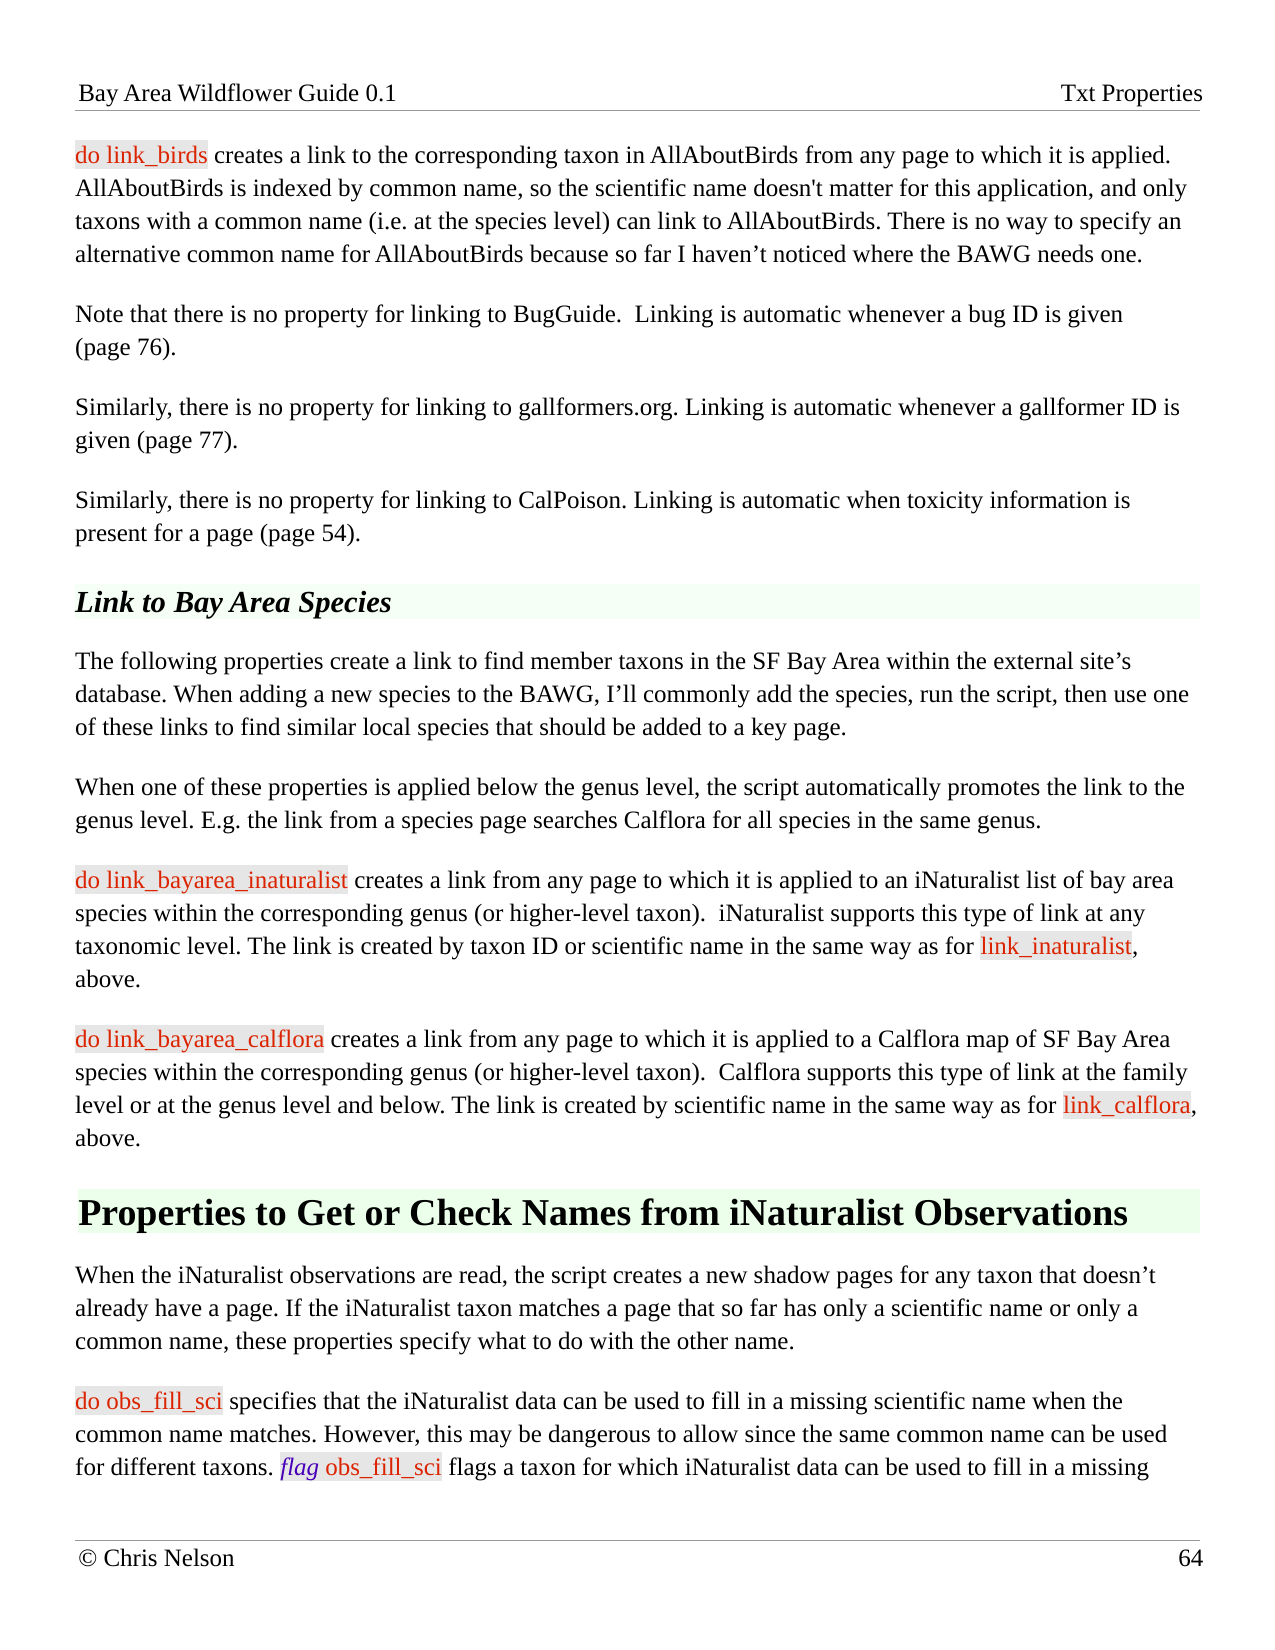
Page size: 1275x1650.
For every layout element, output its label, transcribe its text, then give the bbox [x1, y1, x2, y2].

text Similarly, there is no property for linking to gallformers.org. Linking is automatic whenever a gallformer ID is given (page 77). [75, 392, 1200, 454]
text do obs_fill_sci specifies that the iNaturalist data can be used to fill in a missing scientific name when the common name matches. However, this may be dangerous to allow since the same common name can be used for different taxons. flag obs_fill_sci flags a taxon for which iNaturalist data can be used to fill in a missing [75, 1386, 1200, 1481]
text Note that there is no property for linking to BugGuide. Linking is automatic whenever a bug ID is given (page 76). [75, 299, 1200, 361]
subtitle Link to Bay Area Species [75, 584, 1200, 619]
text do link_bayarea_inaturalist creates a link from any page to which it is applied to an iNaturalist list of bay area species within the corresponding genus (or higher-level taxon). iNaturalist supports this type of link at any taxonomic level. The link is created by taxon ID or scientific name in the same way as for link_inaturalist, above. [75, 865, 1200, 993]
text Similarly, there is no property for linking to CalPoison. Linking is automatic when toxicity information is present for a page (page 54). [75, 485, 1200, 547]
text do link_birds creates a link to the corresponding taxon in AllAboutBirds from any page to which it is applied. AllAboutBirds is indexed by common name, so the scientific name doesn't matter for this application, and only taxons with a common name (i.e. at the species level) can link to AllAboutBirds. There is no way to specify an alternative common name for AllAboutBirds because so far I haven’t noticed where the BAWG needs one. [75, 140, 1200, 268]
text The following properties create a link to find member taxons in the SF Bay Area within the external site’s database. When adding a new species to the BAWG, I’ll commonly add the species, run the script, then use one of these links to find similar local species that should be added to a key page. [75, 646, 1200, 741]
text When one of these properties is applied below the genus level, the script automatically promotes the link to the genus level. E.g. the link from a species page searches Calflora for all species in the same genus. [75, 772, 1200, 834]
text do link_bayarea_calflora creates a link from any page to which it is applied to a Calflora map of SF Bay Area species within the corresponding genus (or higher-level taxon). Calflora supports this type of link at the family level or at the genus level and below. The link is created by scientific name in the same way as for link_calflora, above. [75, 1024, 1200, 1152]
subtitle Properties to Get or Check Names from iNaturalist Observations [78, 1189, 1200, 1233]
text When the iNaturalist observations are read, the script creates a new shadow pages for any taxon that doesn’t already have a page. If the iNaturalist taxon matches a page that so far has only a scientific name or only a common name, these properties specify what to do with the other name. [75, 1260, 1200, 1355]
